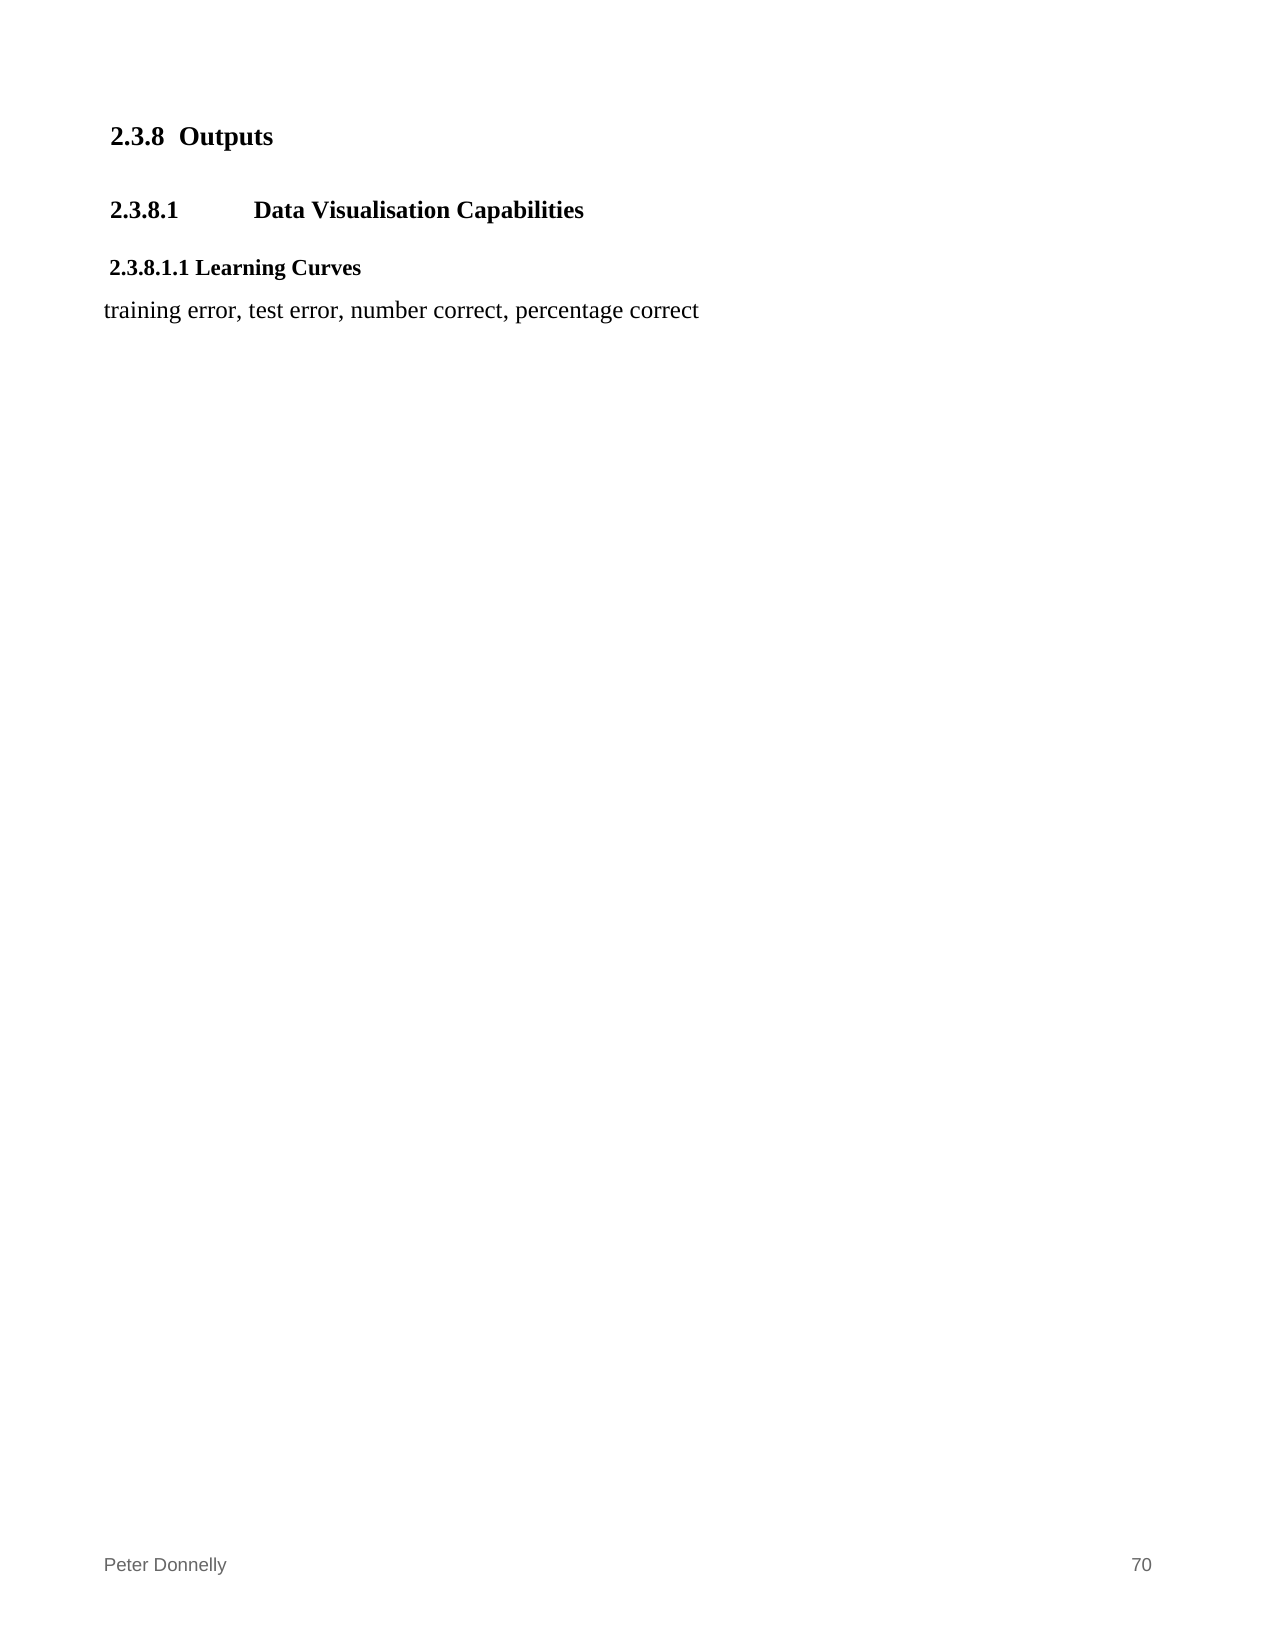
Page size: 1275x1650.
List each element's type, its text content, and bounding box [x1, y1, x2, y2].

text training error, test error, number correct, percentage correct [103, 296, 1181, 324]
subtitle Learning Curves [103, 254, 1181, 281]
subtitle Outputs [103, 120, 1181, 151]
subtitle Data Visualisation Capabilities [103, 195, 1181, 224]
